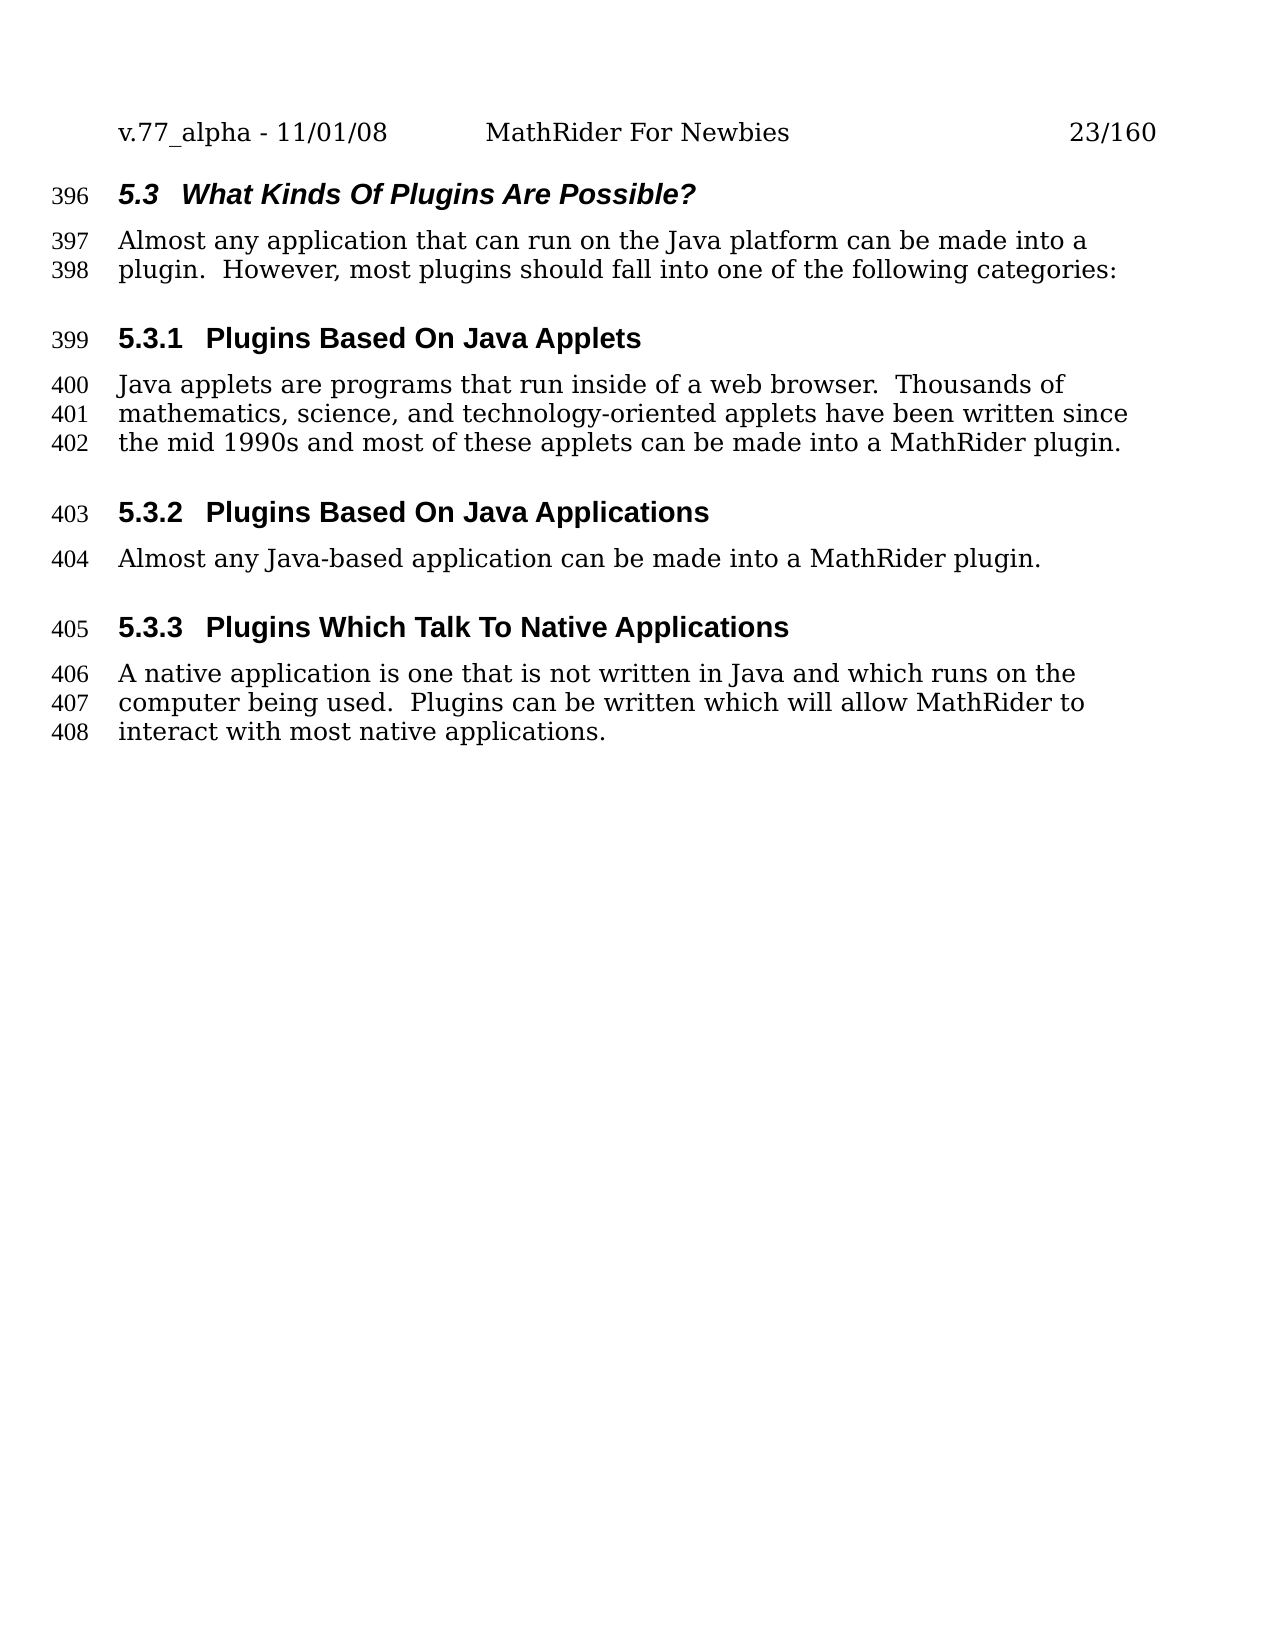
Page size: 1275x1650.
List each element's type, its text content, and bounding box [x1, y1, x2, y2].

subtitle Plugins Based On Java Applications [118, 495, 1157, 528]
text Java applets are programs that run inside of a web browser. Thousands of mathematics, science, and technology-oriented applets have been written since the mid 1990s and most of these applets can be made into a MathRider plugin. [118, 370, 1157, 458]
text Almost any application that can run on the Java platform can be made into a plugin. However, most plugins should fall into one of the following categories: [118, 226, 1157, 284]
subtitle What Kinds Of Plugins Are Possible? [118, 177, 1157, 210]
subtitle Plugins Which Talk To Native Applications [118, 610, 1157, 643]
text Almost any Java-based application can be made into a MathRider plugin. [118, 544, 1157, 573]
text A native application is one that is not written in Java and which runs on the computer being used. Plugins can be written which will allow MathRider to interact with most native applications. [118, 659, 1157, 746]
subtitle Plugins Based On Java Applets [118, 321, 1157, 355]
